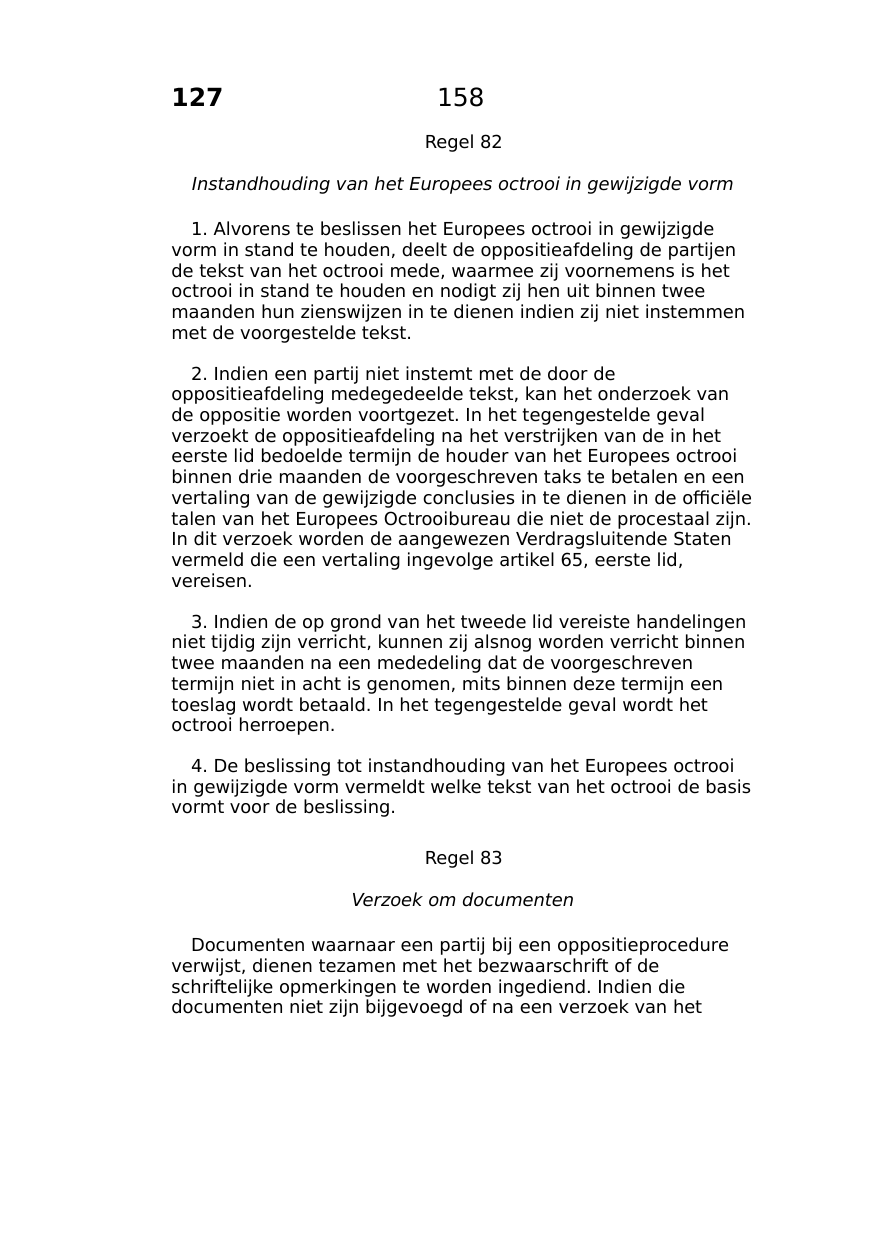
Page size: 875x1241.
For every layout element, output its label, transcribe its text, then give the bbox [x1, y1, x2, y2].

text 3. Indien de op grond van het tweede lid vereiste handelingen niet tijdig zijn verricht, kunnen zij alsnog worden verricht binnen twee maanden na een mededeling dat de voorgeschreven termijn niet in acht is genomen, mits binnen deze termijn een toeslag wordt betaald. In het tegengestelde geval wordt het octrooi herroepen. [171, 611, 756, 736]
subtitle Regel 82 Instandhouding van het Europees octrooi in gewijzigde vorm [171, 132, 756, 194]
text 4. De beslissing tot instandhouding van het Europees octrooi in gewijzigde vorm vermeldt welke tekst van het octrooi de basis vormt voor de beslissing. [171, 756, 756, 818]
subtitle Regel 83 Verzoek om documenten [171, 848, 756, 910]
text 2. Indien een partij niet instemt met de door de oppositieafdeling medegedeelde tekst, kan het onderzoek van de oppositie worden voortgezet. In het tegengestelde geval verzoekt de oppositieafdeling na het verstrijken van de in het eerste lid bedoelde termijn de houder van het Europees octrooi binnen drie maanden de voorgeschreven taks te betalen en een vertaling van de gewijzigde conclusies in te dienen in de officiële talen van het Europees Octrooibureau die niet de procestaal zijn. In dit verzoek worden de aangewezen Verdragsluitende Staten vermeld die een vertaling ingevolge artikel 65, eerste lid, vereisen. [171, 363, 756, 591]
text 1. Alvorens te beslissen het Europees octrooi in gewijzigde vorm in stand te houden, deelt de oppositieafdeling de partijen de tekst van het octrooi mede, waarmee zij voornemens is het octrooi in stand te houden en nodigt zij hen uit binnen twee maanden hun zienswijzen in te dienen indien zij niet instemmen met de voorgestelde tekst. [171, 219, 756, 343]
text Documenten waarnaar een partij bij een oppositieprocedure verwijst, dienen tezamen met het bezwaarschrift of de schriftelijke opmerkingen te worden ingediend. Indien die documenten niet zijn bijgevoegd of na een verzoek van het [171, 935, 756, 1018]
